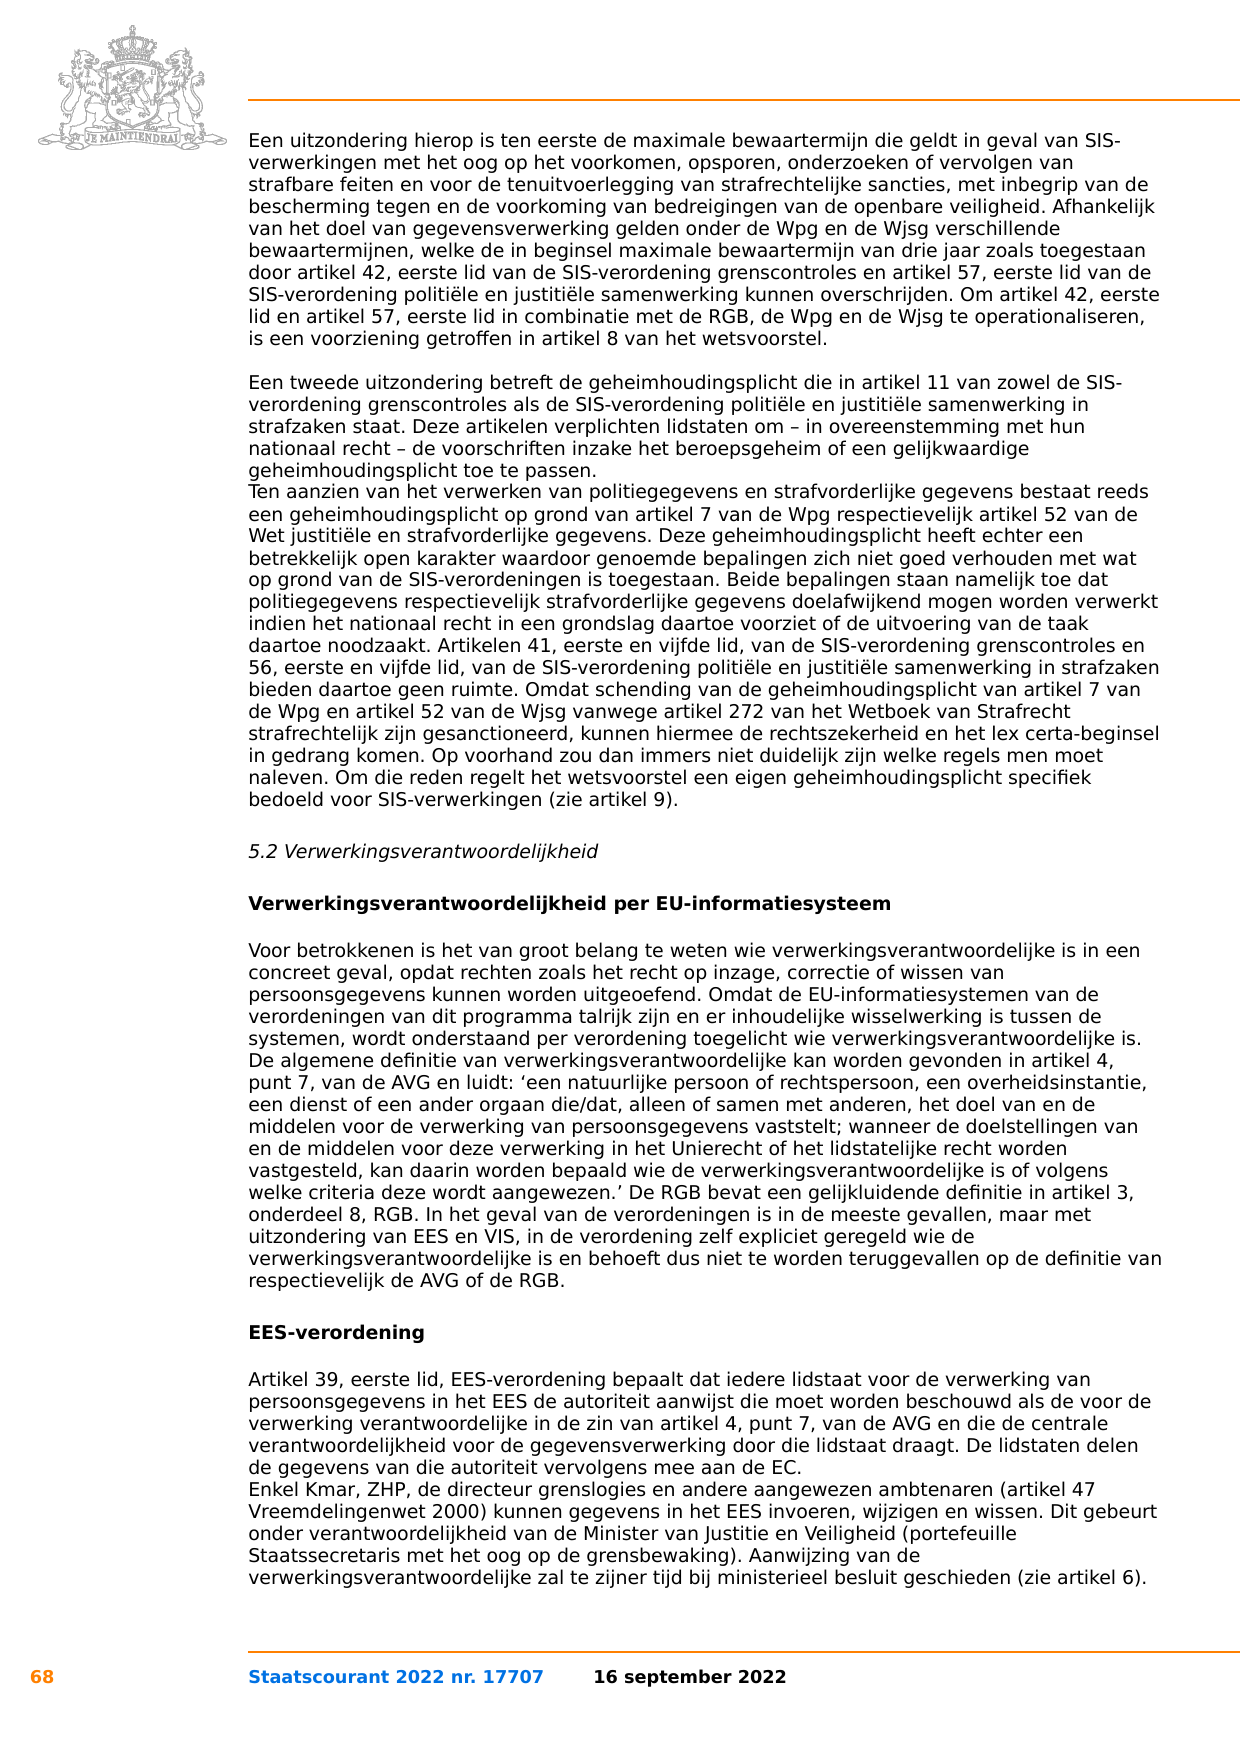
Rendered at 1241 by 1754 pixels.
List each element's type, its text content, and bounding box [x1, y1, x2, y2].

subtitle 5.2 Verwerkingsverantwoordelijkheid [248, 841, 1163, 863]
text De algemene definitie van verwerkingsverantwoordelijke kan worden gevonden in artikel 4, punt 7, van de AVG en luidt: ‘een natuurlijke persoon of rechtspersoon, een overheidsinstantie, een dienst of een ander orgaan die/dat, alleen of samen met anderen, het doel van en de middelen voor de verwerking van persoonsgegevens vaststelt; wanneer de doelstellingen van en de middelen voor deze verwerking in het Unierecht of het lidstatelijke recht worden vastgesteld, kan daarin worden bepaald wie de verwerkingsverantwoordelijke is of volgens welke criteria deze wordt aangewezen.’ De RGB bevat een gelijkluidende definitie in artikel 3, onderdeel 8, RGB. In het geval van de verordeningen is in de meeste gevallen, maar met uitzondering van EES en VIS, in de verordening zelf expliciet geregeld wie de verwerkingsverantwoordelijke is en behoeft dus niet te worden teruggevallen op de definitie van respectievelijk de AVG of de RGB. [248, 1050, 1163, 1292]
text Enkel Kmar, ZHP, de directeur grenslogies en andere aangewezen ambtenaren (artikel 47 Vreemdelingenwet 2000) kunnen gegevens in het EES invoeren, wijzigen en wissen. Dit gebeurt onder verantwoordelijkheid van de Minister van Justitie en Veiligheid (portefeuille Staatssecretaris met het oog op de grensbewaking). Aanwijzing van de verwerkingsverantwoordelijke zal te zijner tijd bij ministerieel besluit geschieden (zie artikel 6). [248, 1479, 1163, 1588]
text Een tweede uitzondering betreft de geheimhoudingsplicht die in artikel 11 van zowel de SIS-verordening grenscontroles als de SIS-verordening politiële en justitiële samenwerking in strafzaken staat. Deze artikelen verplichten lidstaten om – in overeenstemming met hun nationaal recht – de voorschriften inzake het beroepsgeheim of een gelijkwaardige geheimhoudingsplicht toe te passen. [248, 372, 1163, 481]
subtitle Verwerkingsverantwoordelijkheid per EU-informatiesysteem [248, 893, 1163, 915]
text Een uitzondering hierop is ten eerste de maximale bewaartermijn die geldt in geval van SIS-verwerkingen met het oog op het voorkomen, opsporen, onderzoeken of vervolgen van strafbare feiten en voor de tenuitvoerlegging van strafrechtelijke sancties, met inbegrip van de bescherming tegen en de voorkoming van bedreigingen van de openbare veiligheid. Afhankelijk van het doel van gegevensverwerking gelden onder de Wpg en de Wjsg verschillende bewaartermijnen, welke de in beginsel maximale bewaartermijn van drie jaar zoals toegestaan door artikel 42, eerste lid van de SIS-verordening grenscontroles en artikel 57, eerste lid van de SIS-verordening politiële en justitiële samenwerking kunnen overschrijden. Om artikel 42, eerste lid en artikel 57, eerste lid in combinatie met de RGB, de Wpg en de Wjsg te operationaliseren, is een voorziening getroffen in artikel 8 van het wetsvoorstel. [248, 130, 1163, 350]
text Ten aanzien van het verwerken van politiegegevens en strafvorderlijke gegevens bestaat reeds een geheimhoudingsplicht op grond van artikel 7 van de Wpg respectievelijk artikel 52 van de Wet justitiële en strafvorderlijke gegevens. Deze geheimhoudingsplicht heeft echter een betrekkelijk open karakter waardoor genoemde bepalingen zich niet goed verhouden met wat op grond van de SIS-verordeningen is toegestaan. Beide bepalingen staan namelijk toe dat politiegegevens respectievelijk strafvorderlijke gegevens doelafwijkend mogen worden verwerkt indien het nationaal recht in een grondslag daartoe voorziet of de uitvoering van de taak daartoe noodzaakt. Artikelen 41, eerste en vijfde lid, van de SIS-verordening grenscontroles en 56, eerste en vijfde lid, van de SIS-verordening politiële en justitiële samenwerking in strafzaken bieden daartoe geen ruimte. Omdat schending van de geheimhoudingsplicht van artikel 7 van de Wpg en artikel 52 van de Wjsg vanwege artikel 272 van het Wetboek van Strafrecht strafrechtelijk zijn gesanctioneerd, kunnen hiermee de rechtszekerheid en het lex certa-beginsel in gedrang komen. Op voorhand zou dan immers niet duidelijk zijn welke regels men moet naleven. Om die reden regelt het wetsvoorstel een eigen geheimhoudingsplicht specifiek bedoeld voor SIS-verwerkingen (zie artikel 9). [248, 481, 1163, 811]
subtitle EES-verordening [248, 1322, 1163, 1344]
text Voor betrokkenen is het van groot belang te weten wie verwerkingsverantwoordelijke is in een concreet geval, opdat rechten zoals het recht op inzage, correctie of wissen van persoonsgegevens kunnen worden uitgeoefend. Omdat de EU-informatiesystemen van de verordeningen van dit programma talrijk zijn en er inhoudelijke wisselwerking is tussen de systemen, wordt onderstaand per verordening toegelicht wie verwerkingsverantwoordelijke is. [248, 940, 1163, 1050]
text Artikel 39, eerste lid, EES-verordening bepaalt dat iedere lidstaat voor de verwerking van persoonsgegevens in het EES de autoriteit aanwijst die moet worden beschouwd als de voor de verwerking verantwoordelijke in de zin van artikel 4, punt 7, van de AVG en die de centrale verantwoordelijkheid voor de gegevensverwerking door die lidstaat draagt. De lidstaten delen de gegevens van die autoriteit vervolgens mee aan de EC. [248, 1369, 1163, 1479]
picture [38, 25, 227, 150]
